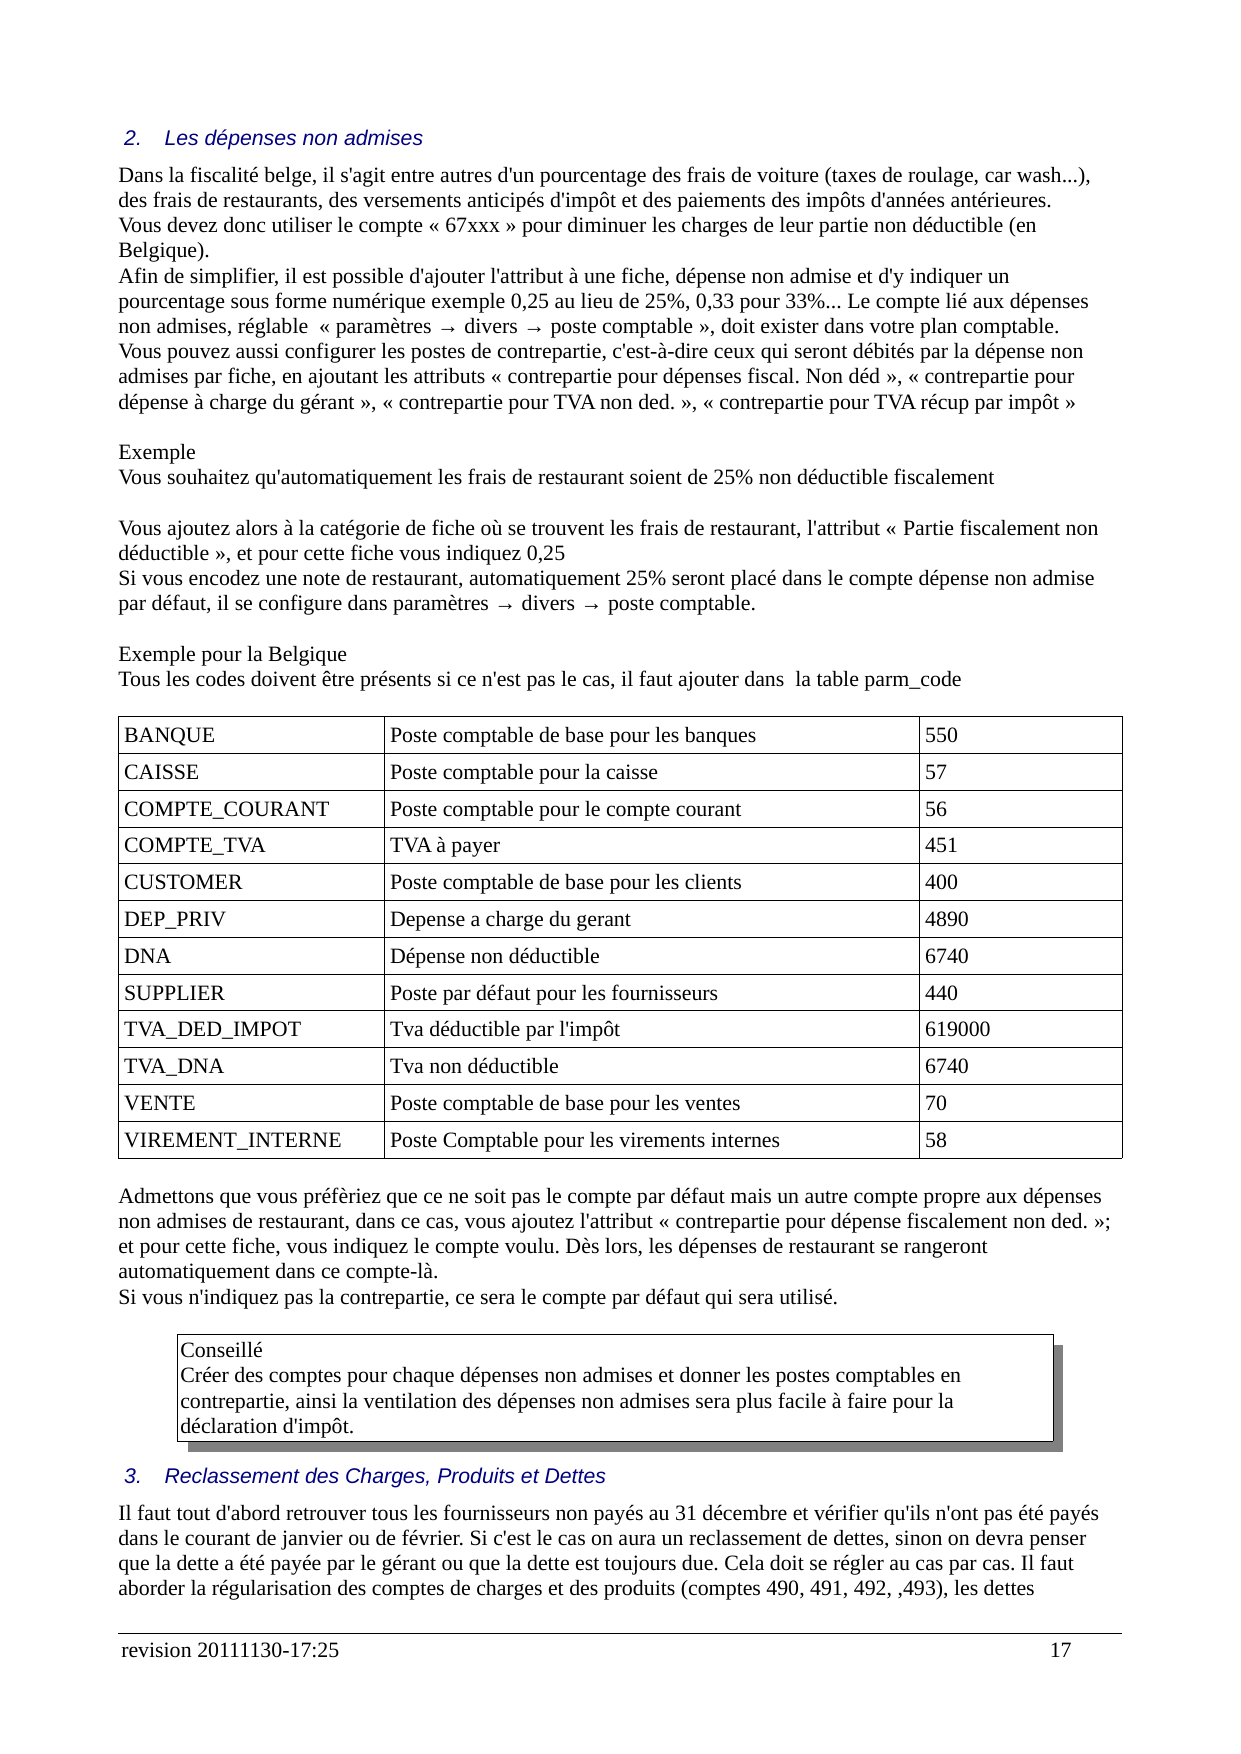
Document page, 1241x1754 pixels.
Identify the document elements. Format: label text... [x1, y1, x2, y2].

table_cell TVA à payer [385, 828, 919, 863]
table_cell DEP_PRIV [119, 901, 384, 937]
table_cell Poste comptable pour le compte courant [385, 791, 919, 827]
text Conseillé [178, 1335, 1052, 1359]
table_cell DNA [119, 938, 384, 974]
table_cell 70 [920, 1085, 1122, 1121]
table_cell Poste comptable de base pour les ventes [385, 1085, 919, 1121]
table_cell 56 [920, 791, 1122, 827]
table_cell COMPTE_COURANT [119, 791, 384, 827]
table_cell CAISSE [119, 754, 384, 790]
text Tous les codes doivent être présents si ce n'est pas le cas, il faut ajouter dans la table parm_code [118, 666, 1122, 691]
table_cell Poste par défaut pour les fournisseurs [385, 975, 919, 1010]
table_cell SUPPLIER [119, 975, 384, 1010]
subtitle Reclassement des Charges, Produits et Dettes [118, 1463, 1122, 1488]
subtitle Les dépenses non admises [118, 126, 1122, 150]
table_header 550 [920, 717, 1122, 753]
table_header Poste comptable de base pour les banques [385, 717, 919, 753]
table_cell COMPTE_TVA [119, 828, 384, 863]
table_cell Dépense non déductible [385, 938, 919, 974]
table_cell 6740 [920, 938, 1122, 974]
text Exemple [118, 439, 1122, 464]
table_cell 619000 [920, 1011, 1122, 1047]
table_cell 6740 [920, 1048, 1122, 1084]
text Il faut tout d'abord retrouver tous les fournisseurs non payés au 31 décembre et vérifier qu'ils n'ont pas été payés dans le courant de janvier ou de février. Si c'est le cas on aura un reclassement de dettes, sinon on devra penser que la dette a été payée par le gérant ou que la dette est toujours due. Cela doit se régler au cas par cas. Il faut aborder la régularisation des comptes de charges et des produits (comptes 490, 491, 492, ,493), les dettes [118, 1500, 1122, 1601]
table_cell 400 [920, 864, 1122, 900]
table_cell Depense a charge du gerant [385, 901, 919, 937]
table_cell Tva non déductible [385, 1048, 919, 1084]
table_cell 4890 [920, 901, 1122, 937]
table_cell VIREMENT_INTERNE [119, 1122, 384, 1158]
table_cell TVA_DED_IMPOT [119, 1011, 384, 1047]
text Admettons que vous préfèriez que ce ne soit pas le compte par défaut mais un autre compte propre aux dépenses non admises de restaurant, dans ce cas, vous ajoutez l'attribut « contrepartie pour dépense fiscalement non ded. »; et pour cette fiche, vous indiquez le compte voulu. Dès lors, les dépenses de restaurant se rangeront automatiquement dans ce compte-là. [118, 1183, 1122, 1284]
table_cell 58 [920, 1122, 1122, 1158]
table_cell Poste comptable pour la caisse [385, 754, 919, 790]
text Créer des comptes pour chaque dépenses non admises et donner les postes comptables en contrepartie, ainsi la ventilation des dépenses non admises sera plus facile à faire pour la déclaration d'impôt. [178, 1359, 1052, 1441]
table_cell 440 [920, 975, 1122, 1010]
table_header BANQUE [119, 717, 384, 753]
table_cell CUSTOMER [119, 864, 384, 900]
text Si vous n'indiquez pas la contrepartie, ce sera le compte par défaut qui sera utilisé. [118, 1284, 1122, 1309]
table_cell VENTE [119, 1085, 384, 1121]
text Vous pouvez aussi configurer les postes de contrepartie, c'est-à-dire ceux qui seront débités par la dépense non admises par fiche, en ajoutant les attributs « contrepartie pour dépenses fiscal. Non déd », « contrepartie pour dépense à charge du gérant », « contrepartie pour TVA non ded. », « contrepartie pour TVA récup par impôt » [118, 338, 1122, 414]
table_cell 57 [920, 754, 1122, 790]
table_cell Poste comptable de base pour les clients [385, 864, 919, 900]
table_cell Tva déductible par l'impôt [385, 1011, 919, 1047]
table_cell Poste Comptable pour les virements internes [385, 1122, 919, 1158]
text Dans la fiscalité belge, il s'agit entre autres d'un pourcentage des frais de voiture (taxes de roulage, car wash...), des frais de restaurants, des versements anticipés d'impôt et des paiements des impôts d'années antérieures. [118, 162, 1122, 212]
text Vous devez donc utiliser le compte « 67xxx » pour diminuer les charges de leur partie non déductible (en Belgique). [118, 212, 1122, 263]
text Afin de simplifier, il est possible d'ajouter l'attribut à une fiche, dépense non admise et d'y indiquer un pourcentage sous forme numérique exemple 0,25 au lieu de 25%, 0,33 pour 33%... Le compte lié aux dépenses non admises, réglable « paramètres → divers → poste comptable », doit exister dans votre plan comptable. [118, 263, 1122, 338]
text Exemple pour la Belgique [118, 641, 1122, 666]
table_cell TVA_DNA [119, 1048, 384, 1084]
text Si vous encodez une note de restaurant, automatiquement 25% seront placé dans le compte dépense non admise par défaut, il se configure dans paramètres → divers → poste comptable. [118, 565, 1122, 616]
table_cell 451 [920, 828, 1122, 863]
text Vous souhaitez qu'automatiquement les frais de restaurant soient de 25% non déductible fiscalement [118, 464, 1122, 489]
text Vous ajoutez alors à la catégorie de fiche où se trouvent les frais de restaurant, l'attribut « Partie fiscalement non déductible », et pour cette fiche vous indiquez 0,25 [118, 515, 1122, 565]
